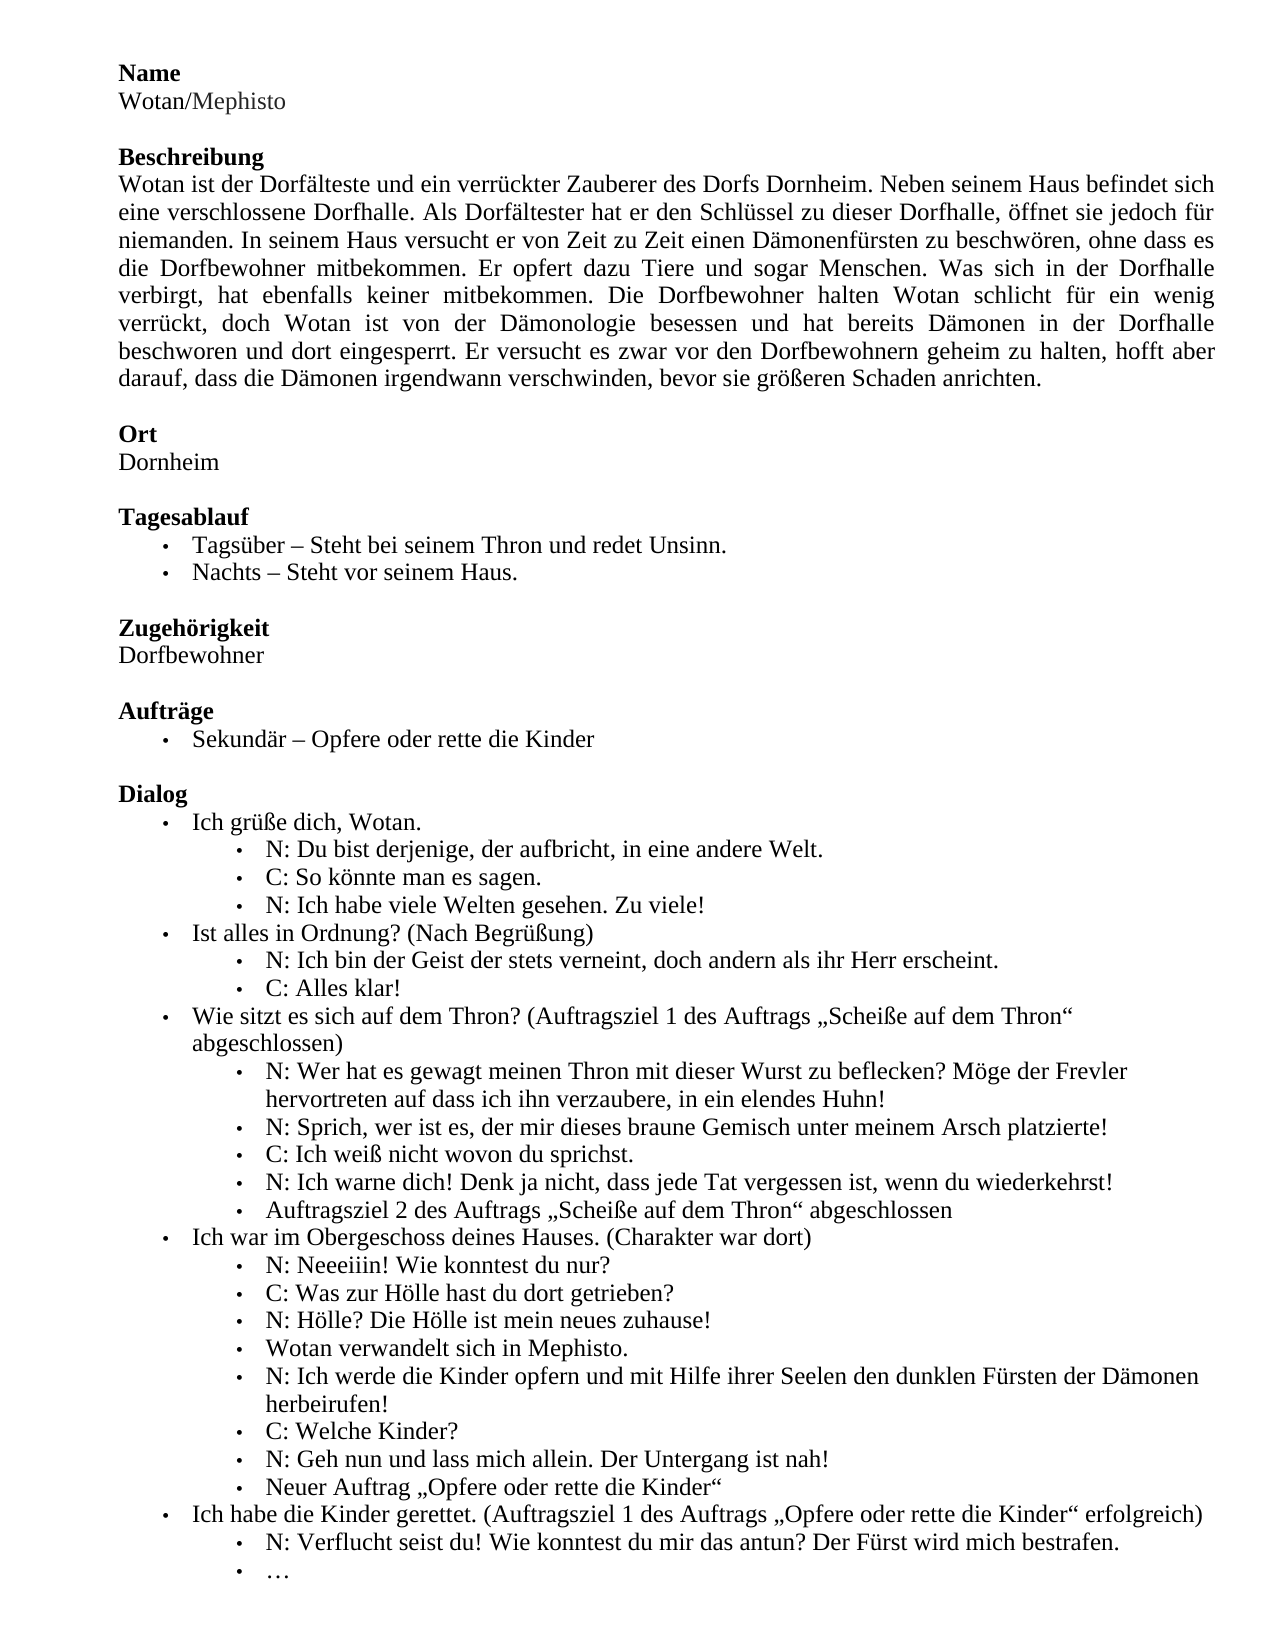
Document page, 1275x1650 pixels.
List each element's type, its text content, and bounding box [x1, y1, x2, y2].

list C: Ich weiß nicht wovon du sprichst. [236, 1140, 1216, 1168]
list Ich grüße dich, Wotan. [162, 808, 1216, 836]
list Ich war im Obergeschoss deines Hauses. (Charakter war dort) [162, 1223, 1216, 1251]
list C: Alles klar! [236, 974, 1216, 1002]
list N: Neeeiiin! Wie konntest du nur? [236, 1251, 1216, 1279]
list Ist alles in Ordnung? (Nach Begrüßung) [162, 919, 1216, 946]
list Tagsüber – Steht bei seinem Thron und redet Unsinn. [162, 531, 1216, 558]
list C: So könnte man es sagen. [236, 863, 1216, 891]
text Ort Dornheim Tagesablauf [118, 392, 1216, 531]
list Wie sitzt es sich auf dem Thron? (Auftragsziel 1 des Auftrags „Scheiße auf dem Thron“ abgeschlossen) [162, 1002, 1216, 1057]
list C: Was zur Hölle hast du dort getrieben? [236, 1279, 1216, 1307]
list Wotan verwandelt sich in Mephisto. [236, 1334, 1216, 1362]
list C: Welche Kinder? [236, 1417, 1216, 1445]
list N: Du bist derjenige, der aufbricht, in eine andere Welt. [236, 836, 1216, 863]
text Dialog [118, 752, 1216, 808]
list N: Hölle? Die Hölle ist mein neues zuhause! [236, 1307, 1216, 1334]
list Sekundär – Opfere oder rette die Kinder [162, 725, 1216, 752]
list N: Ich werde die Kinder opfern und mit Hilfe ihrer Seelen den dunklen Fürsten der Dämonen herbeirufen! [236, 1362, 1216, 1417]
text Name Wotan/Mephisto Beschreibung Wotan ist der Dorfälteste und ein verrückter Zauberer des Dorfs Dornheim. Neben seinem Haus befindet sich eine verschlossene Dorfhalle. Als Dorfältester hat er den Schlüssel zu dieser Dorfhalle, öffnet sie jedoch für niemanden. In seinem Haus versucht er von Zeit zu Zeit einen Dämonenfürsten zu beschwören, ohne dass es die Dorfbewohner mitbekommen. Er opfert dazu Tiere und sogar Menschen. Was sich in der Dorfhalle verbirgt, hat ebenfalls keiner mitbekommen. Die Dorfbewohner halten Wotan schlicht für ein wenig verrückt, doch Wotan ist von der Dämonologie besessen und hat bereits Dämonen in der Dorfhalle beschworen und dort eingesperrt. Er versucht es zwar vor den Dorfbewohnern geheim zu halten, hofft aber darauf, dass die Dämonen irgendwann verschwinden, bevor sie größeren Schaden anrichten. [118, 59, 1216, 392]
list Ich habe die Kinder gerettet. (Auftragsziel 1 des Auftrags „Opfere oder rette die Kinder“ erfolgreich) [162, 1501, 1216, 1528]
list N: Ich habe viele Welten gesehen. Zu viele! [236, 891, 1216, 919]
list N: Wer hat es gewagt meinen Thron mit dieser Wurst zu beflecken? Möge der Frevler hervortreten auf dass ich ihn verzaubere, in ein elendes Huhn! [236, 1057, 1216, 1113]
list Auftragsziel 2 des Auftrags „Scheiße auf dem Thron“ abgeschlossen [236, 1196, 1216, 1223]
list … [236, 1556, 1216, 1584]
list N: Verflucht seist du! Wie konntest du mir das antun? Der Fürst wird mich bestrafen. [236, 1528, 1216, 1556]
list N: Geh nun und lass mich allein. Der Untergang ist nah! [236, 1445, 1216, 1473]
list Nachts – Steht vor seinem Haus. [162, 558, 1216, 586]
text Zugehörigkeit Dorfbewohner [118, 586, 1216, 669]
list Neuer Auftrag „Opfere oder rette die Kinder“ [236, 1473, 1216, 1501]
list N: Sprich, wer ist es, der mir dieses braune Gemisch unter meinem Arsch platzierte! [236, 1113, 1216, 1140]
list N: Ich warne dich! Denk ja nicht, dass jede Tat vergessen ist, wenn du wiederkehrst! [236, 1168, 1216, 1196]
list N: Ich bin der Geist der stets verneint, doch andern als ihr Herr erscheint. [236, 946, 1216, 974]
text Aufträge [118, 669, 1216, 725]
